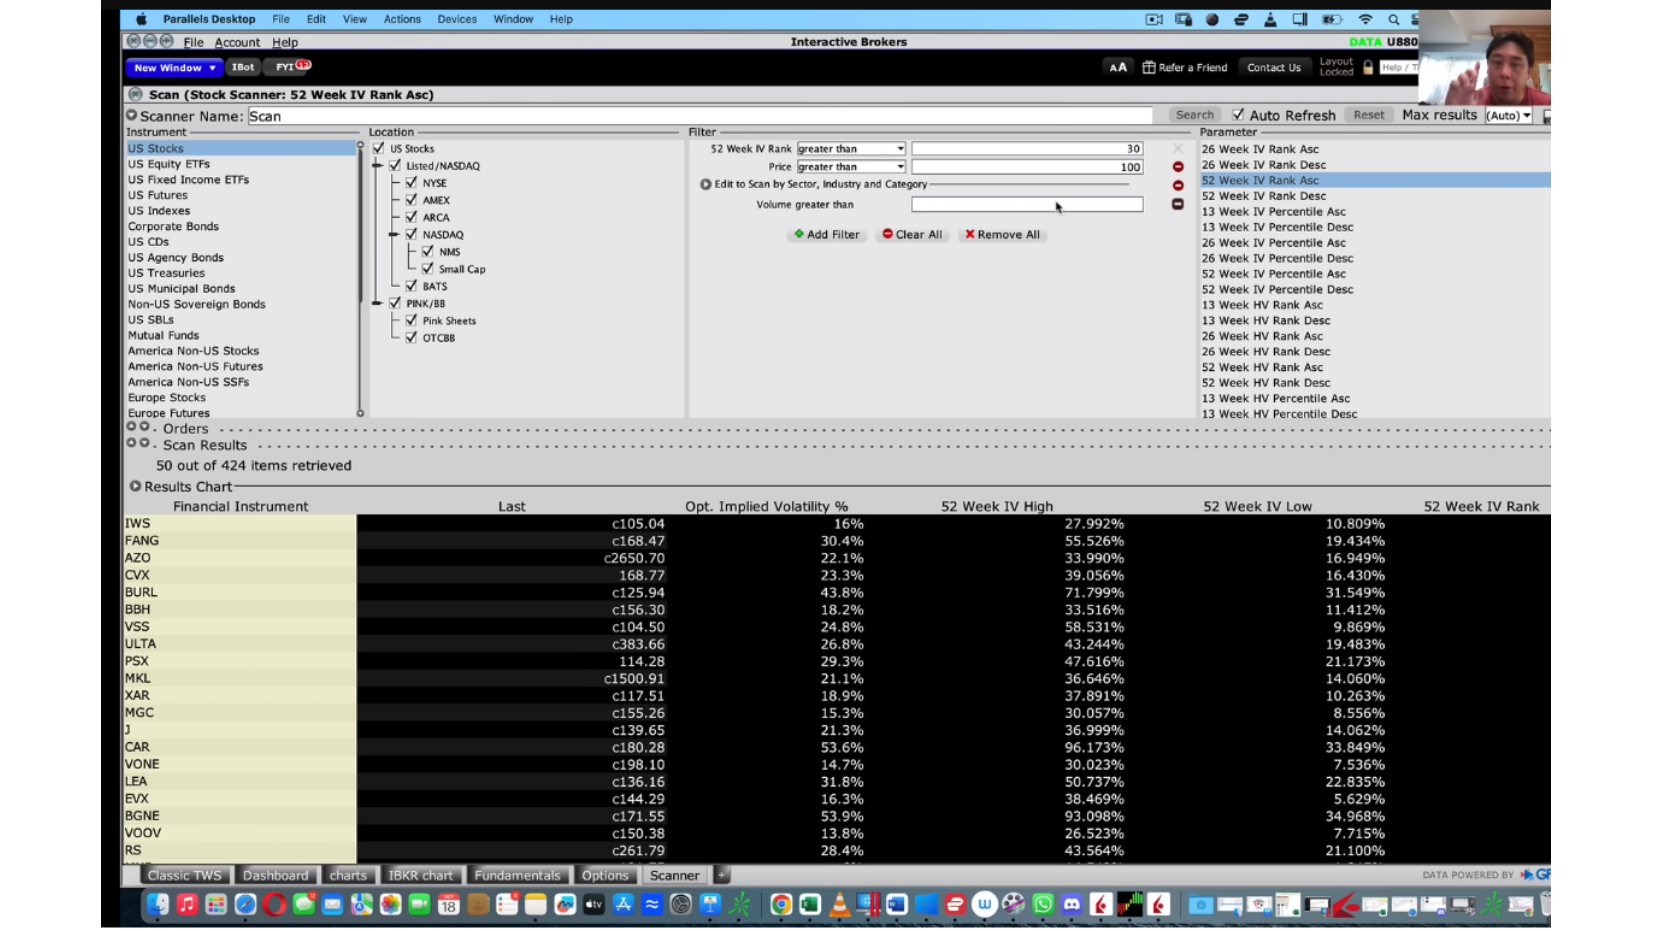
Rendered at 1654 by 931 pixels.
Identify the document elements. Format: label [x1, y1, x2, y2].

picture [101, 0, 1551, 930]
